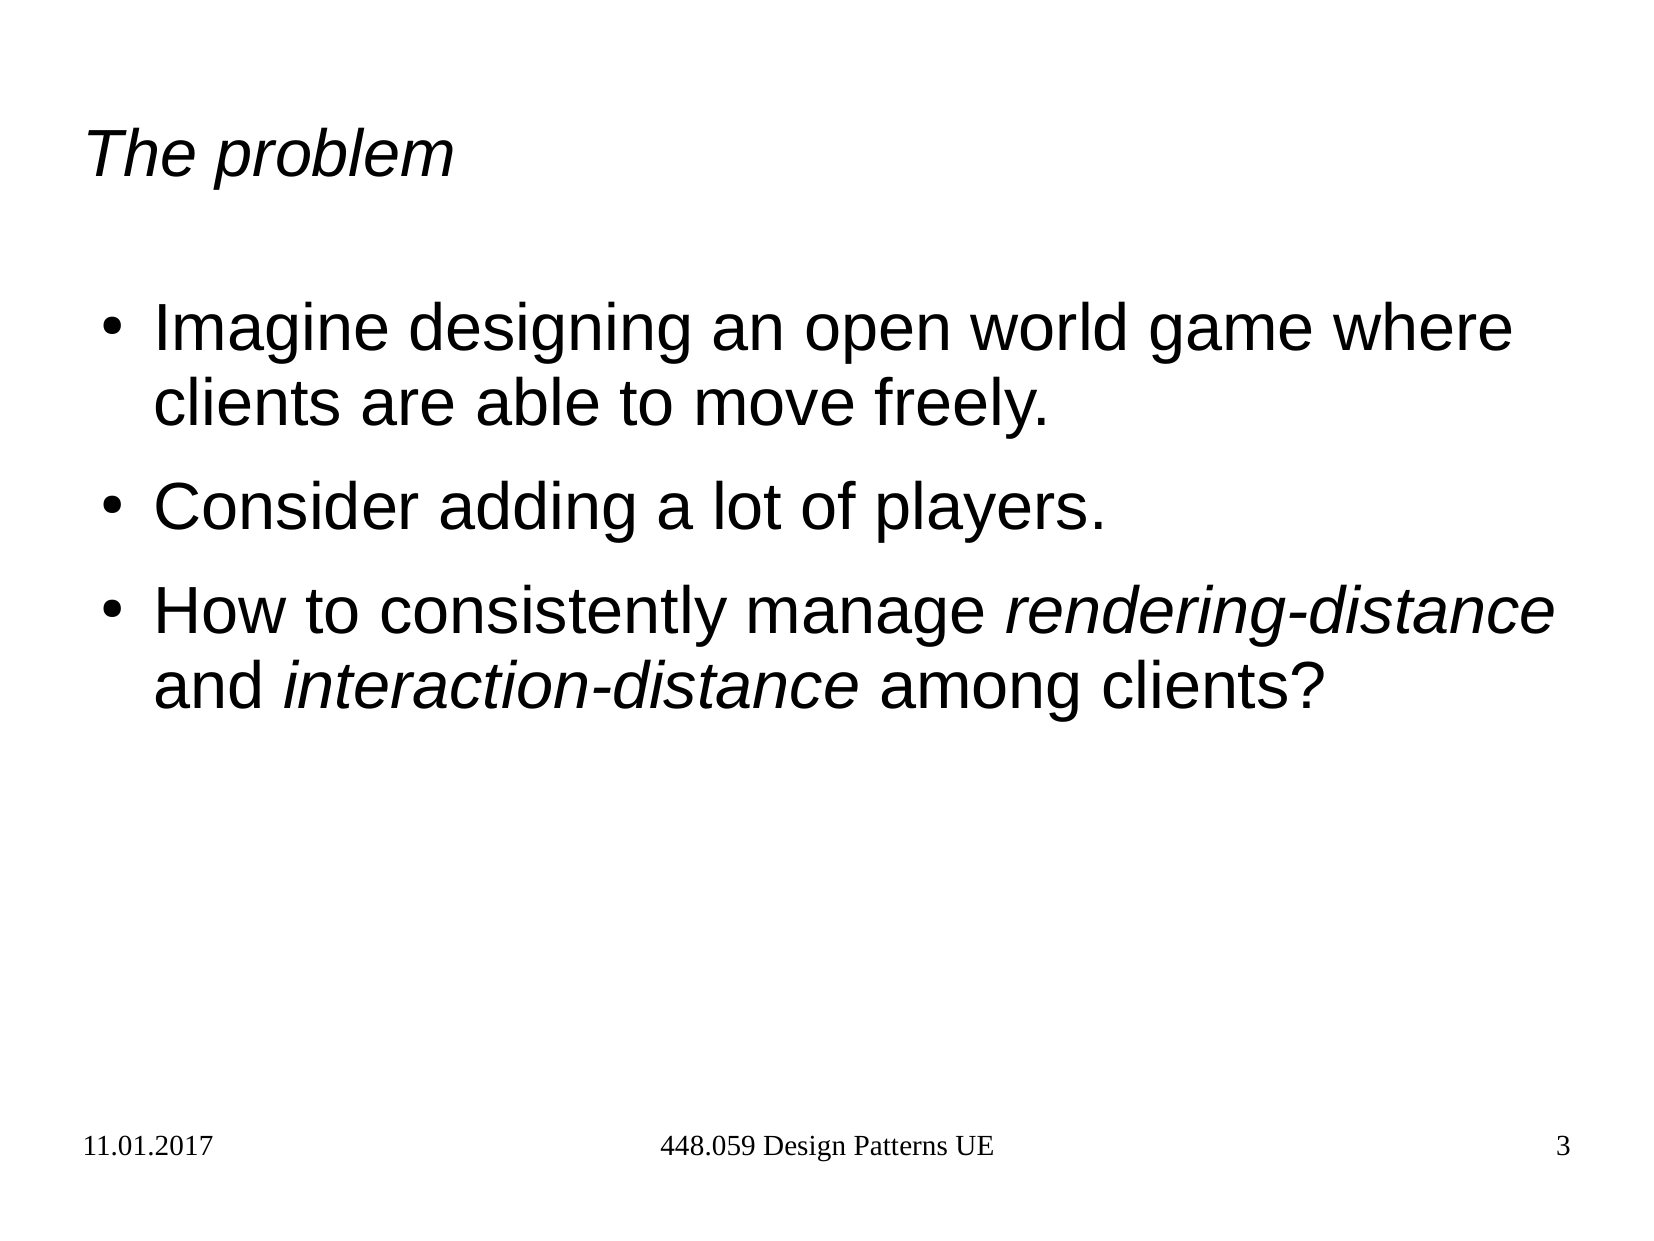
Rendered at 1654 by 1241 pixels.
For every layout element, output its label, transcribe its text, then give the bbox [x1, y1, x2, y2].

title The problem [82, 49, 1571, 257]
list Imagine designing an open world game where clients are able to move freely. Consider adding a lot of players. How to consistently manage rendering-distance and interaction-distance among clients? [82, 290, 1571, 1010]
